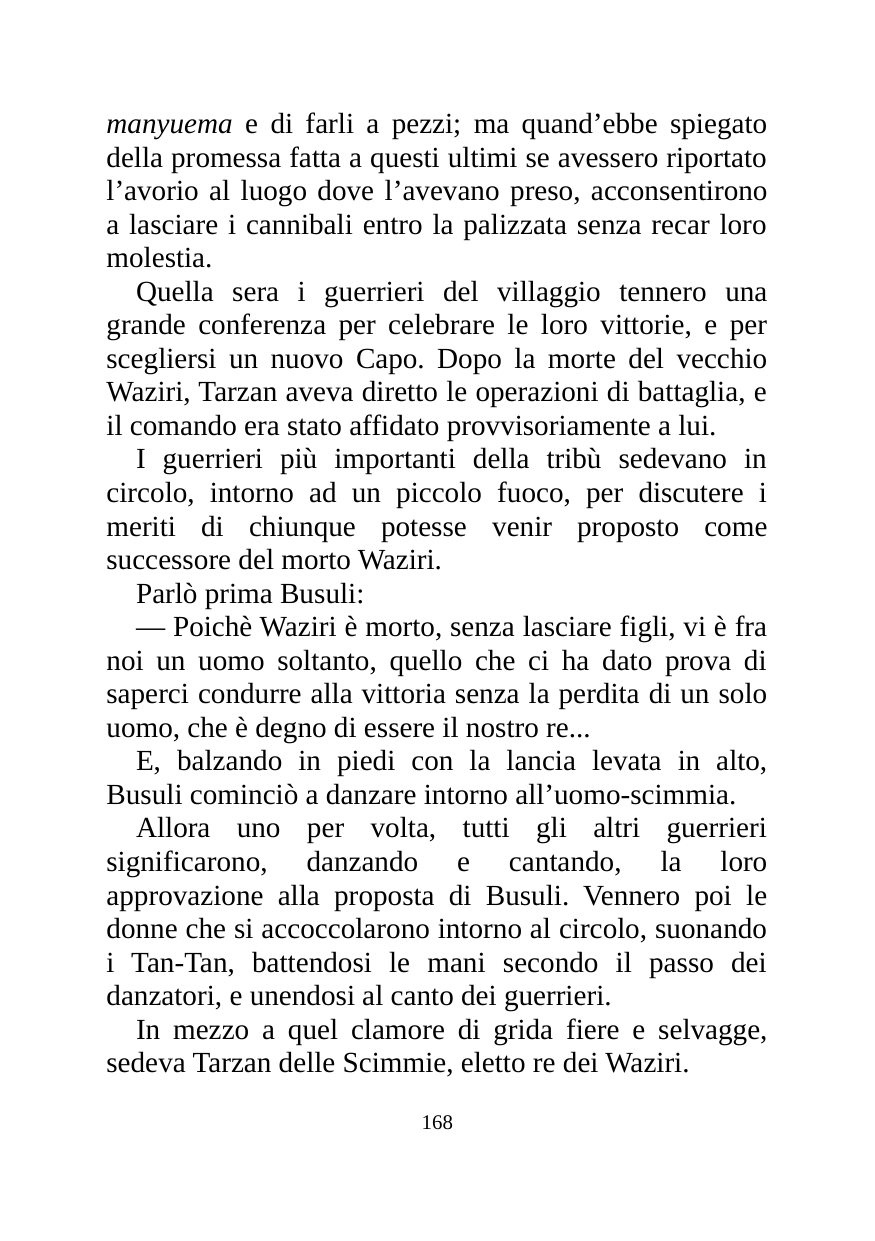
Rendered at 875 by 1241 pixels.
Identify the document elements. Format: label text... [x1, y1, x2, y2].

text Parlò prima Busuli: [106, 576, 768, 609]
text Quella sera i guerrieri del villaggio tennero una grande conferenza per celebrare le loro vittorie, e per scegliersi un nuovo Capo. Dopo la morte del vecchio Waziri, Tarzan aveva diretto le operazioni di battaglia, e il comando era stato affidato provvisoriamente a lui. [106, 274, 768, 442]
text Allora uno per volta, tutti gli altri guerrieri significarono, danzando e cantando, la loro approvazione alla proposta di Busuli. Vennero poi le donne che si accoccolarono intorno al circolo, suonando i Tan-Tan, battendosi le mani secondo il passo dei danzatori, e unendosi al canto dei guerrieri. [106, 811, 768, 1012]
text manyuema e di farli a pezzi; ma quand’ebbe spiegato della promessa fatta a questi ultimi se avessero riportato l’avorio al luogo dove l’avevano preso, acconsentirono a lasciare i cannibali entro la palizzata senza recar loro molestia. [106, 106, 768, 274]
text — Poichè Waziri è morto, senza lasciare figli, vi è fra noi un uomo soltanto, quello che ci ha dato prova di saperci condurre alla vittoria senza la perdita di un solo uomo, che è degno di essere il nostro re... [106, 609, 768, 743]
text In mezzo a quel clamore di grida fiere e selvagge, sedeva Tarzan delle Scimmie, eletto re dei Waziri. [106, 1012, 768, 1079]
text I guerrieri più importanti della tribù sedevano in circolo, intorno ad un piccolo fuoco, per discutere i meriti di chiunque potesse venir proposto come successore del morto Waziri. [106, 442, 768, 576]
text E, balzando in piedi con la lancia levata in alto, Busuli cominciò a danzare intorno all’uomo-scimmia. [106, 743, 768, 811]
